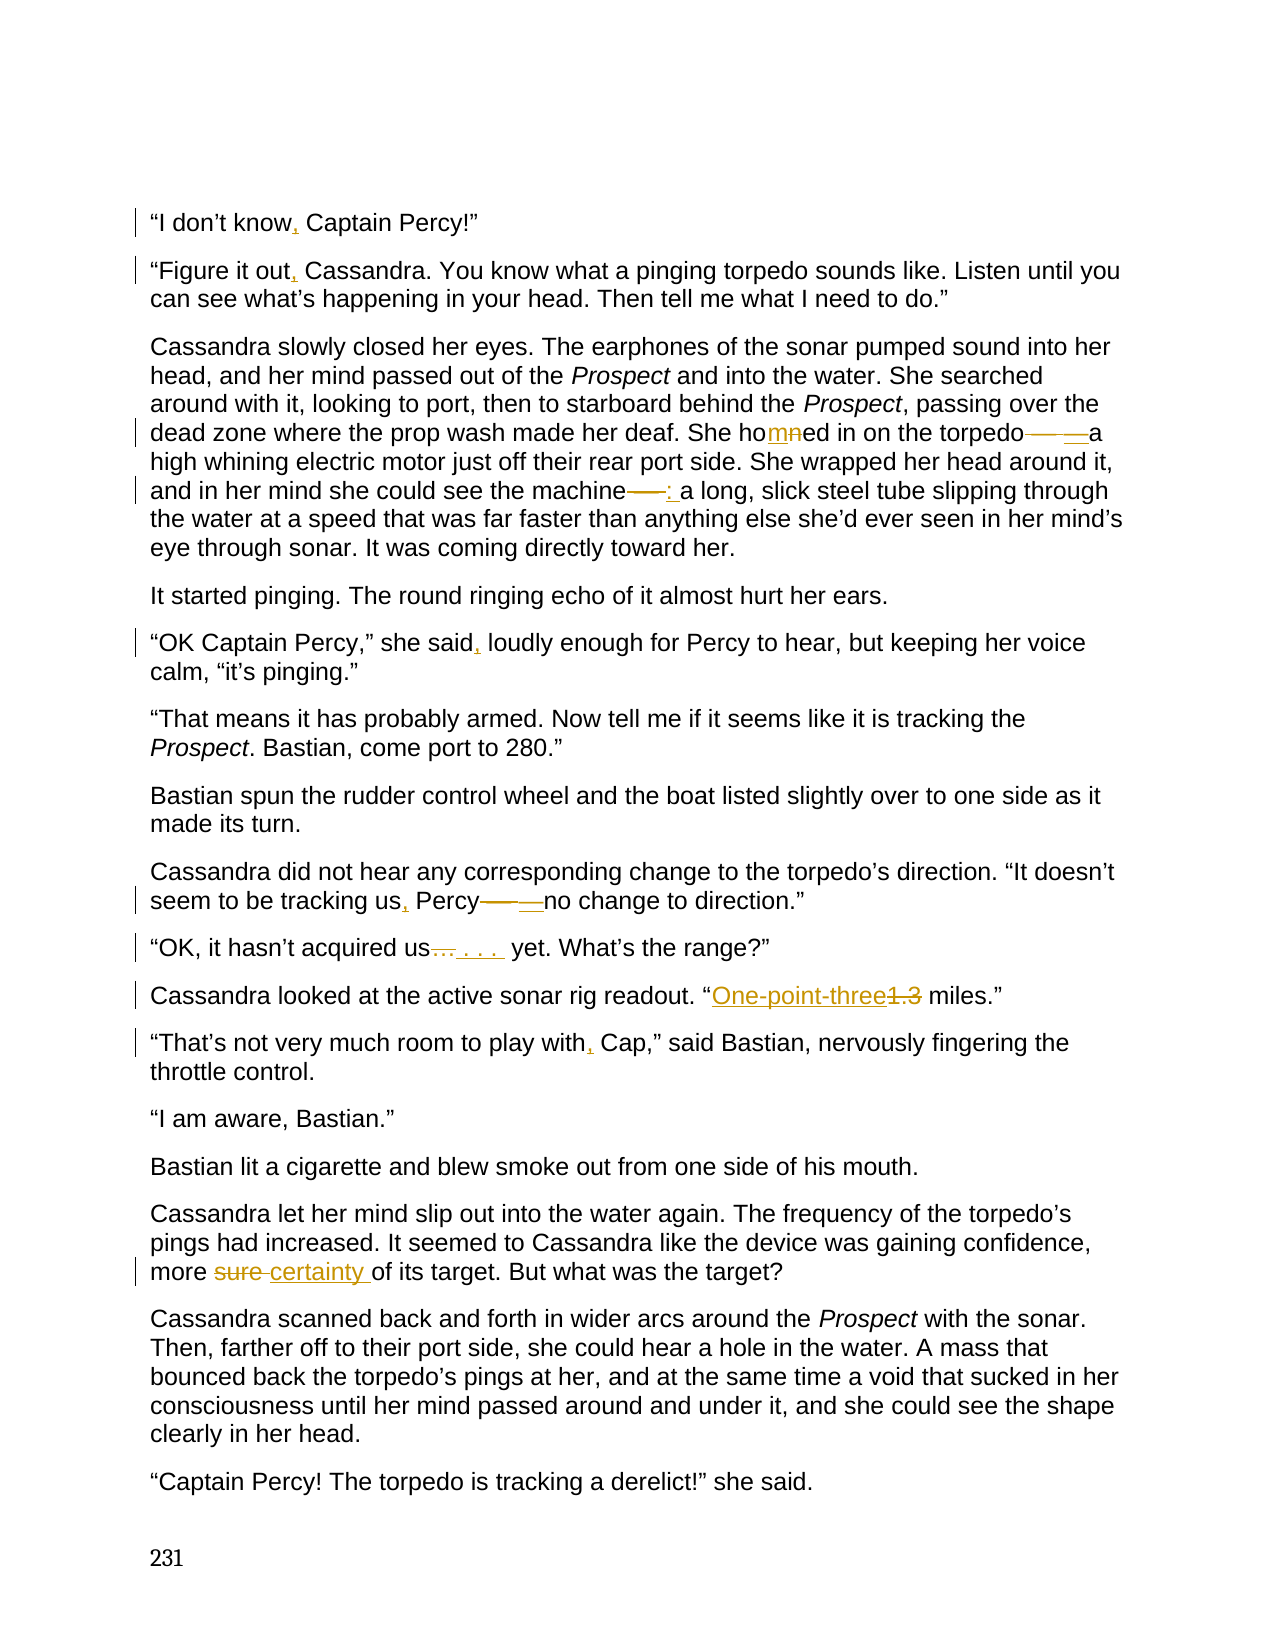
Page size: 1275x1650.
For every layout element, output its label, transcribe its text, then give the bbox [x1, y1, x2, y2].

text “OK, it hasn’t acquired us . . . yet. What’s the range?” [150, 933, 1125, 962]
text Cassandra let her mind slip out into the water again. The frequency of the torpedo’s pings had increased. It seemed to Cassandra like the device was gaining confidence, more certainty of its target. But what was the target? [150, 1199, 1125, 1286]
text Bastian lit a cigarette and blew smoke out from one side of his mouth. [150, 1152, 1125, 1181]
text “I am aware, Bastian.” [150, 1104, 1125, 1133]
text Bastian spun the rudder control wheel and the boat listed slightly over to one side as it made its turn. [150, 781, 1125, 838]
text Cassandra did not hear any corresponding change to the torpedo’s direction. “It doesn’t seem to be tracking us, Percy—no change to direction.” [150, 857, 1125, 914]
text “OK Captain Percy,” she said, loudly enough for Percy to hear, but keeping her voice calm, “it’s pinging.” [150, 628, 1125, 686]
text “That means it has probably armed. Now tell me if it seems like it is tracking the Prospect. Bastian, come port to 280.” [150, 704, 1125, 762]
text Cassandra slowly closed her eyes. The earphones of the sonar pumped sound into her head, and her mind passed out of the Prospect and into the water. She searched around with it, looking to port, then to starboard behind the Prospect, passing over the dead zone where the prop wash made her deaf. She homed in on the torpedo—a high whining electric motor just off their rear port side. She wrapped her head around it, and in her mind she could see the machine: a long, slick steel tube slipping through the water at a speed that was far faster than anything else she’d ever seen in her mind’s eye through sonar. It was coming directly toward her. [150, 332, 1125, 562]
text Cassandra looked at the active sonar rig readout. “One-point-three miles.” [150, 981, 1125, 1009]
text “Figure it out, Cassandra. You know what a pinging torpedo sounds like. Listen until you can see what’s happening in your head. Then tell me what I need to do.” [150, 256, 1125, 313]
text “That’s not very much room to play with, Cap,” said Bastian, nervously fingering the throttle control. [150, 1028, 1125, 1086]
text It started pinging. The round ringing echo of it almost hurt her ears. [150, 581, 1125, 609]
text Cassandra scanned back and forth in wider arcs around the Prospect with the sonar. Then, farther off to their port side, she could hear a hole in the water. A mass that bounced back the torpedo’s pings at her, and at the same time a void that sucked in her consciousness until her mind passed around and under it, and she could see the shape clearly in her head. [150, 1304, 1125, 1448]
text “I don’t know, Captain Percy!” [150, 208, 1125, 237]
text “Captain Percy! The torpedo is tracking a derelict!” she said. [150, 1467, 1125, 1496]
